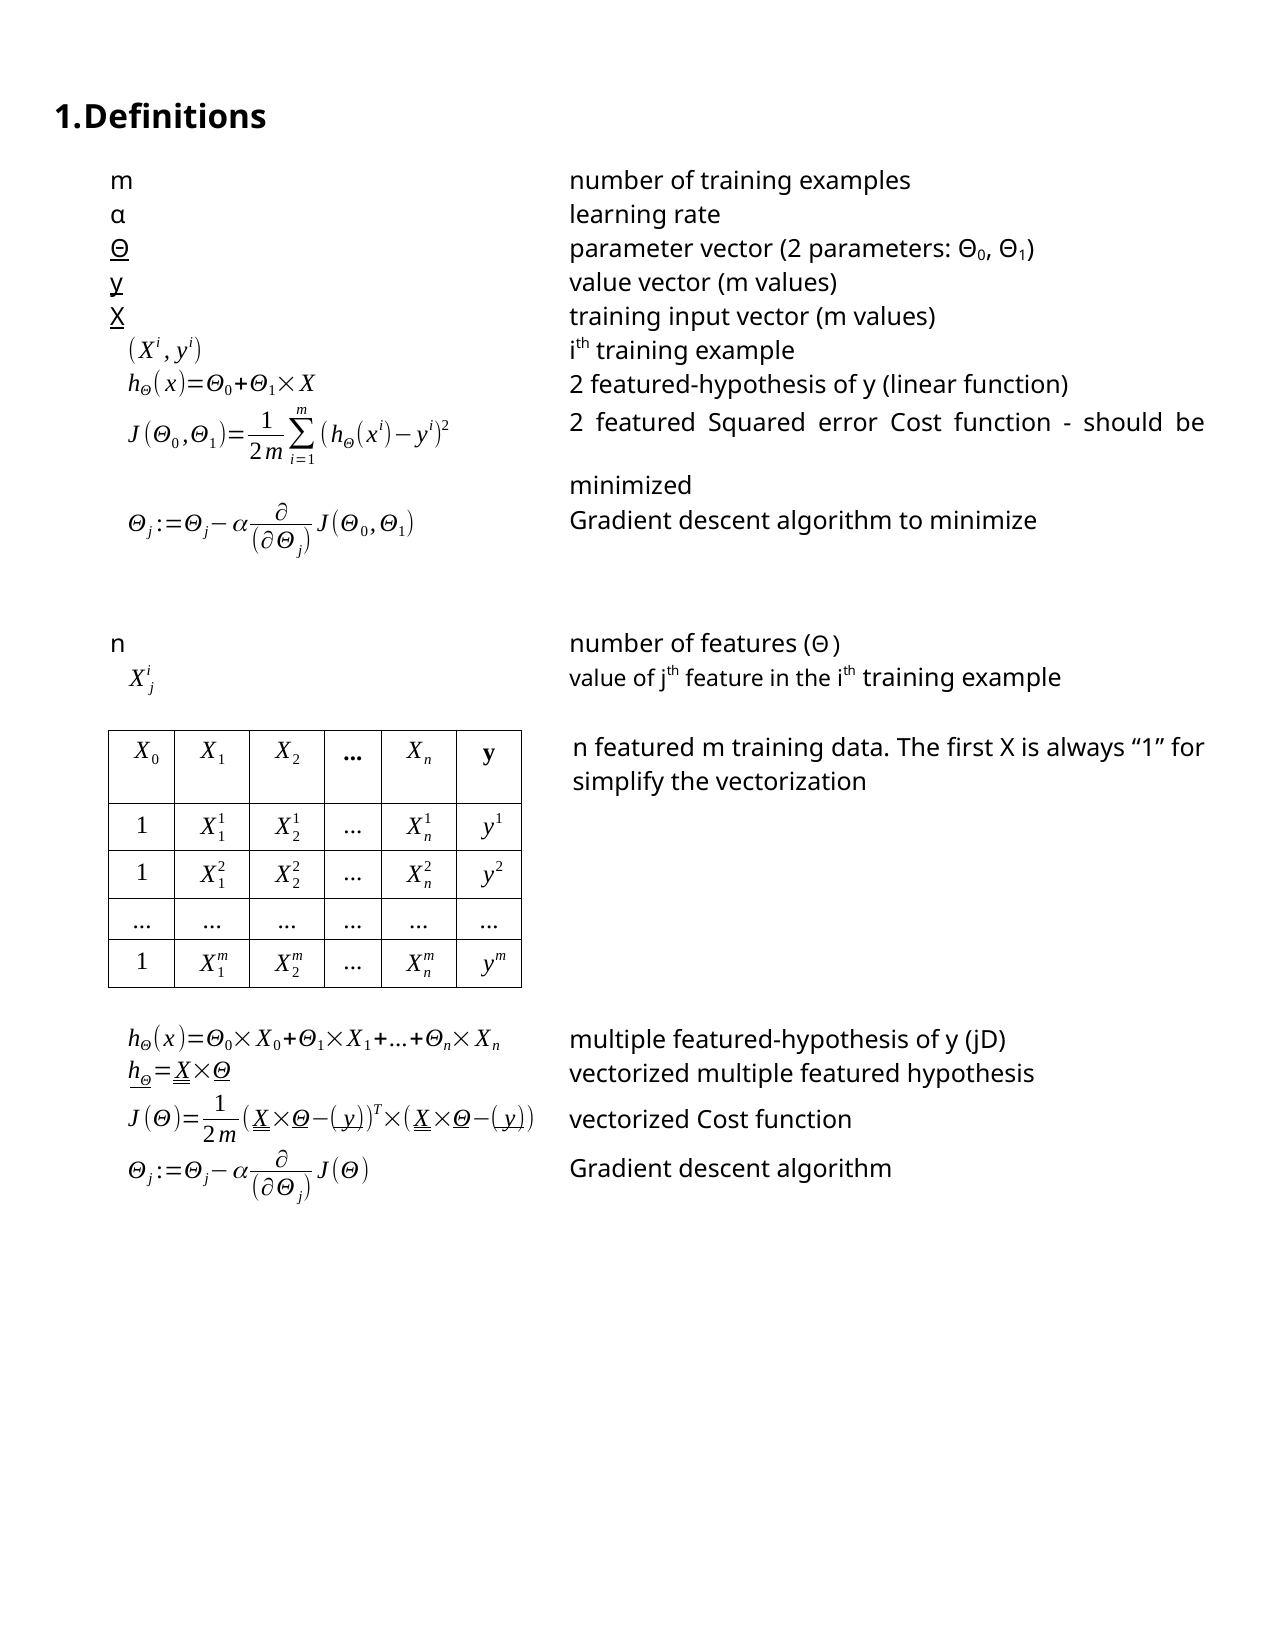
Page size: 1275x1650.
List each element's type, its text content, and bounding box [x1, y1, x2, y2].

text Θ parameter vector (2 parameters: Θ0, Θ1) [110, 231, 1206, 265]
table_cell ... [382, 899, 456, 939]
text vectorized multiple featured hypothesis [110, 1056, 1206, 1089]
table_cell 1 [109, 851, 174, 898]
table_cell [175, 851, 249, 898]
table_cell [457, 851, 521, 898]
table_cell [250, 940, 324, 987]
table_cell [382, 804, 456, 850]
table_cell ... [325, 899, 381, 939]
table_cell ... [325, 804, 381, 850]
text α learning rate [110, 197, 1206, 231]
subtitle Definitions [53, 93, 1206, 139]
table_cell [457, 804, 521, 850]
text value of jth feature in the ith training example [110, 659, 1206, 696]
table_header [109, 731, 174, 803]
table_cell 1 [109, 940, 174, 987]
table_cell [175, 804, 249, 850]
text 2 featured Squared error Cost function - should be minimized [110, 401, 1206, 502]
table_cell [250, 804, 324, 850]
table_header y [457, 731, 521, 803]
text Gradient descent algorithm to minimize [110, 502, 1206, 558]
table_cell [382, 851, 456, 898]
table_cell [175, 940, 249, 987]
text y value vector (m values) [110, 265, 1206, 299]
table_cell [457, 940, 521, 987]
text X training input vector (m values) [110, 299, 1206, 333]
table_cell [382, 940, 456, 987]
table_cell 1 [109, 804, 174, 850]
text vectorized Cost function [110, 1089, 1206, 1149]
table_header ... [325, 731, 381, 803]
text multiple featured-hypothesis of y (jD) [110, 1022, 1206, 1056]
table_header [175, 731, 249, 803]
table_cell ... [109, 899, 174, 939]
text 2 featured-hypothesis of y (linear function) [110, 367, 1206, 401]
text n number of features (Θ) [110, 626, 1206, 659]
text m number of training examples [110, 163, 1206, 197]
table_cell ... [457, 899, 521, 939]
text ith training example [110, 333, 1206, 367]
table_cell ... [250, 899, 324, 939]
text Gradient descent algorithm [110, 1149, 1206, 1204]
table_header [382, 731, 456, 803]
text n featured m training data. The first X is always “1” for simplify the vectorization [572, 730, 1206, 798]
table_header [250, 731, 324, 803]
table_cell ... [175, 899, 249, 939]
table_cell ... [325, 851, 381, 898]
table_cell ... [325, 940, 381, 987]
table_cell [250, 851, 324, 898]
